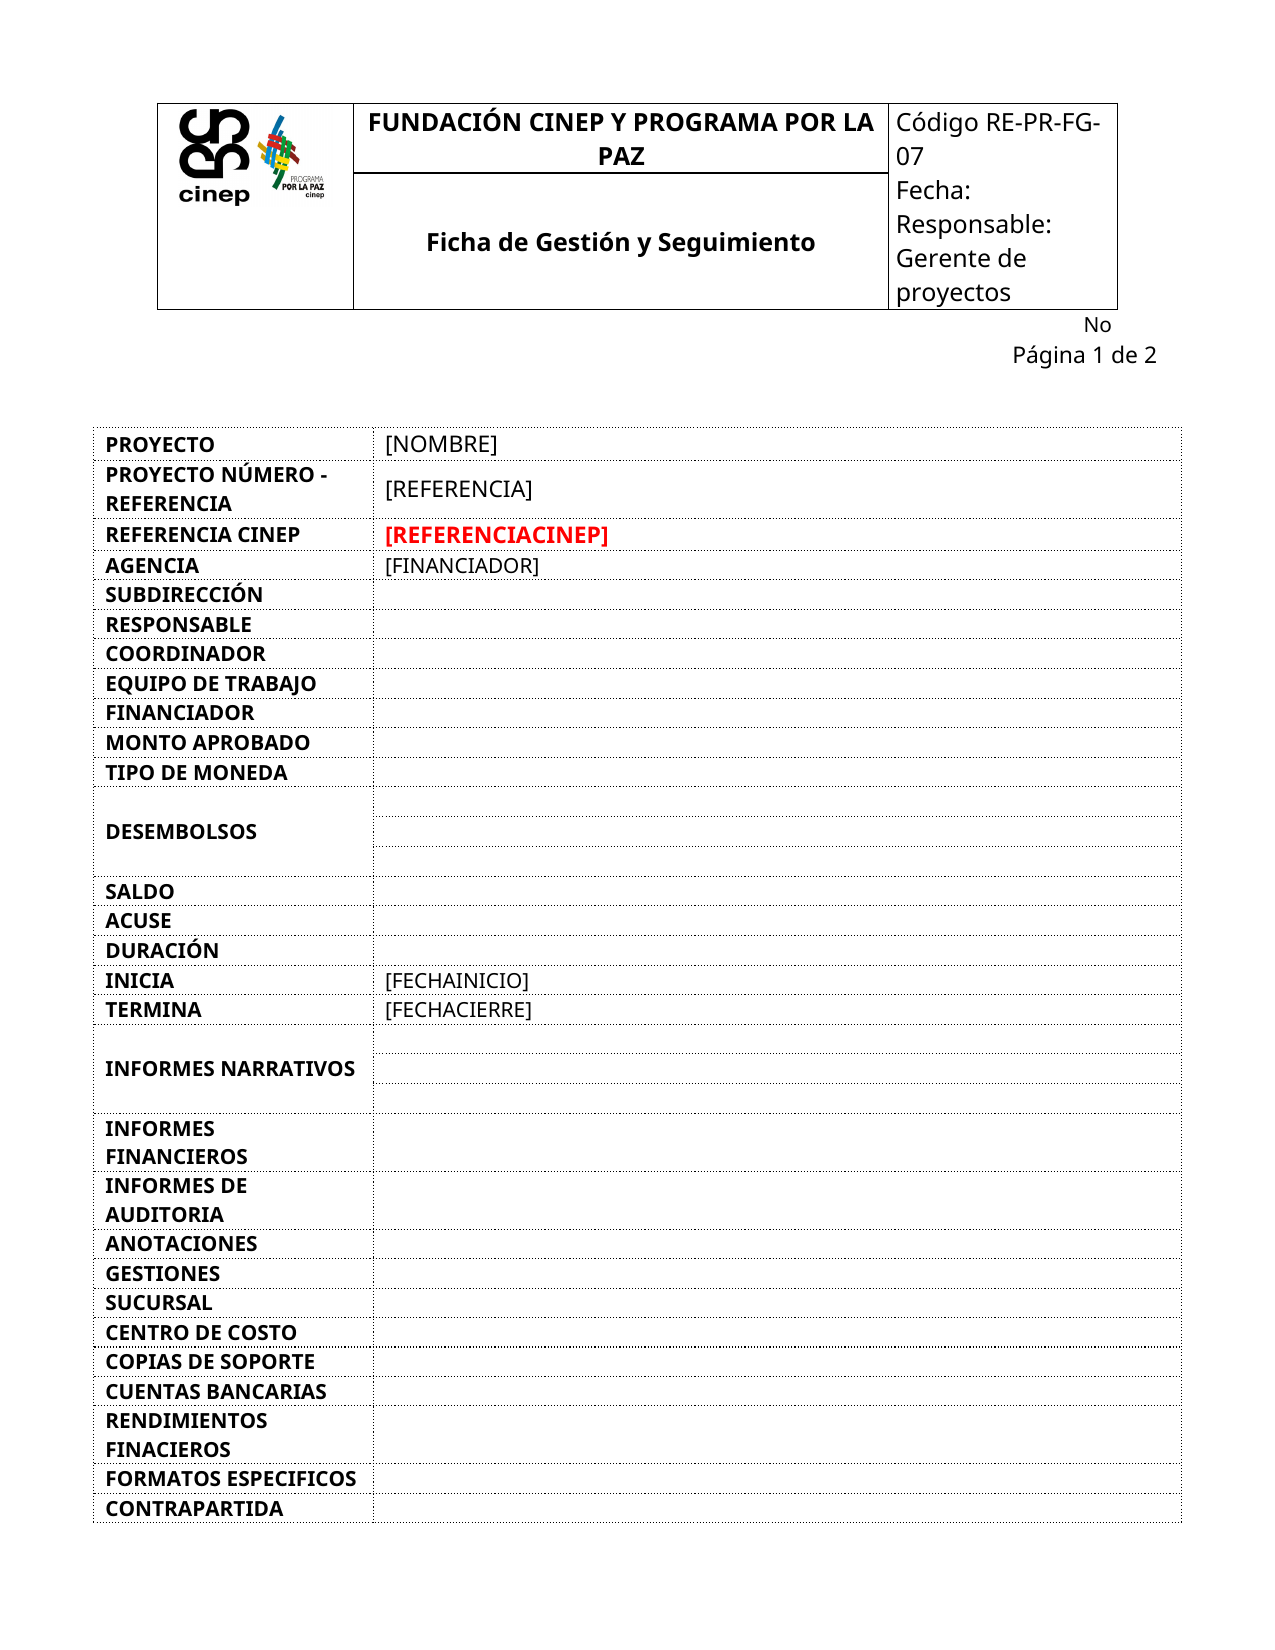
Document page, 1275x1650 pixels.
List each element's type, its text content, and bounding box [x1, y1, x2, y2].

table_cell [REFERENCIACINEP] [374, 518, 1181, 550]
table_cell COORDINADOR [94, 638, 373, 668]
table_cell [374, 1113, 1181, 1171]
table_cell SUCURSAL [94, 1288, 373, 1317]
table_cell [374, 1317, 1181, 1346]
table_cell [REFERENCIA] [374, 460, 1181, 517]
table_cell PROYECTO NÚMERO - REFERENCIA [94, 460, 373, 517]
table_cell INFORMES NARRATIVOS [94, 1024, 373, 1113]
table_cell [374, 1493, 1181, 1522]
table_cell GESTIONES [94, 1258, 373, 1287]
table_cell MONTO APROBADO [94, 727, 373, 757]
table_cell [374, 757, 1181, 786]
table_cell [374, 1053, 1181, 1083]
table_cell [374, 1229, 1181, 1258]
table_cell TERMINA [94, 994, 373, 1024]
table_cell FORMATOS ESPECIFICOS [94, 1463, 373, 1493]
table_cell FINANCIADOR [94, 698, 373, 727]
table_cell [374, 579, 1181, 609]
table_cell [374, 1083, 1181, 1113]
table_cell SUBDIRECCIÓN [94, 579, 373, 609]
table_cell INFORMES FINANCIEROS [94, 1113, 373, 1171]
table_cell [374, 1288, 1181, 1317]
table_cell TIPO DE MONEDA [94, 757, 373, 786]
table_cell [374, 816, 1181, 846]
table_cell RESPONSABLE [94, 609, 373, 638]
table_cell [FECHAINICIO] [374, 965, 1181, 994]
table_cell [374, 638, 1181, 668]
table_cell [374, 1171, 1181, 1228]
table_cell ANOTACIONES [94, 1229, 373, 1258]
table_cell CUENTAS BANCARIAS [94, 1376, 373, 1405]
table_cell DURACIÓN [94, 935, 373, 965]
table_cell SALDO [94, 876, 373, 905]
table_cell [374, 935, 1181, 965]
table_cell [374, 905, 1181, 935]
table_cell [374, 876, 1181, 905]
table_cell REFERENCIA CINEP [94, 518, 373, 550]
table_header [NOMBRE] [374, 427, 1181, 459]
table_cell [374, 698, 1181, 727]
table_cell INICIA [94, 965, 373, 994]
table_cell [374, 786, 1181, 816]
picture [250, 104, 333, 207]
table_cell [374, 1376, 1181, 1405]
table_cell [374, 846, 1181, 876]
table_cell AGENCIA [94, 550, 373, 579]
table_cell DESEMBOLSOS [94, 786, 373, 876]
table_cell [374, 1463, 1181, 1493]
table_cell [374, 1258, 1181, 1287]
table_cell ACUSE [94, 905, 373, 935]
table_cell [374, 1405, 1181, 1463]
table_cell [374, 1024, 1181, 1053]
table_cell [374, 668, 1181, 697]
table_cell COPIAS DE SOPORTE [94, 1346, 373, 1376]
table_cell EQUIPO DE TRABAJO [94, 668, 373, 697]
table_cell RENDIMIENTOS FINACIEROS [94, 1405, 373, 1463]
table_header PROYECTO [94, 427, 373, 459]
table_cell [374, 1346, 1181, 1376]
table_cell CENTRO DE COSTO [94, 1317, 373, 1346]
table_cell [FECHACIERRE] [374, 994, 1181, 1024]
table_cell [FINANCIADOR] [374, 550, 1181, 579]
table_cell [374, 609, 1181, 638]
table_cell INFORMES DE AUDITORIA [94, 1171, 373, 1228]
table_cell CONTRAPARTIDA [94, 1493, 373, 1522]
table_cell [374, 727, 1181, 757]
